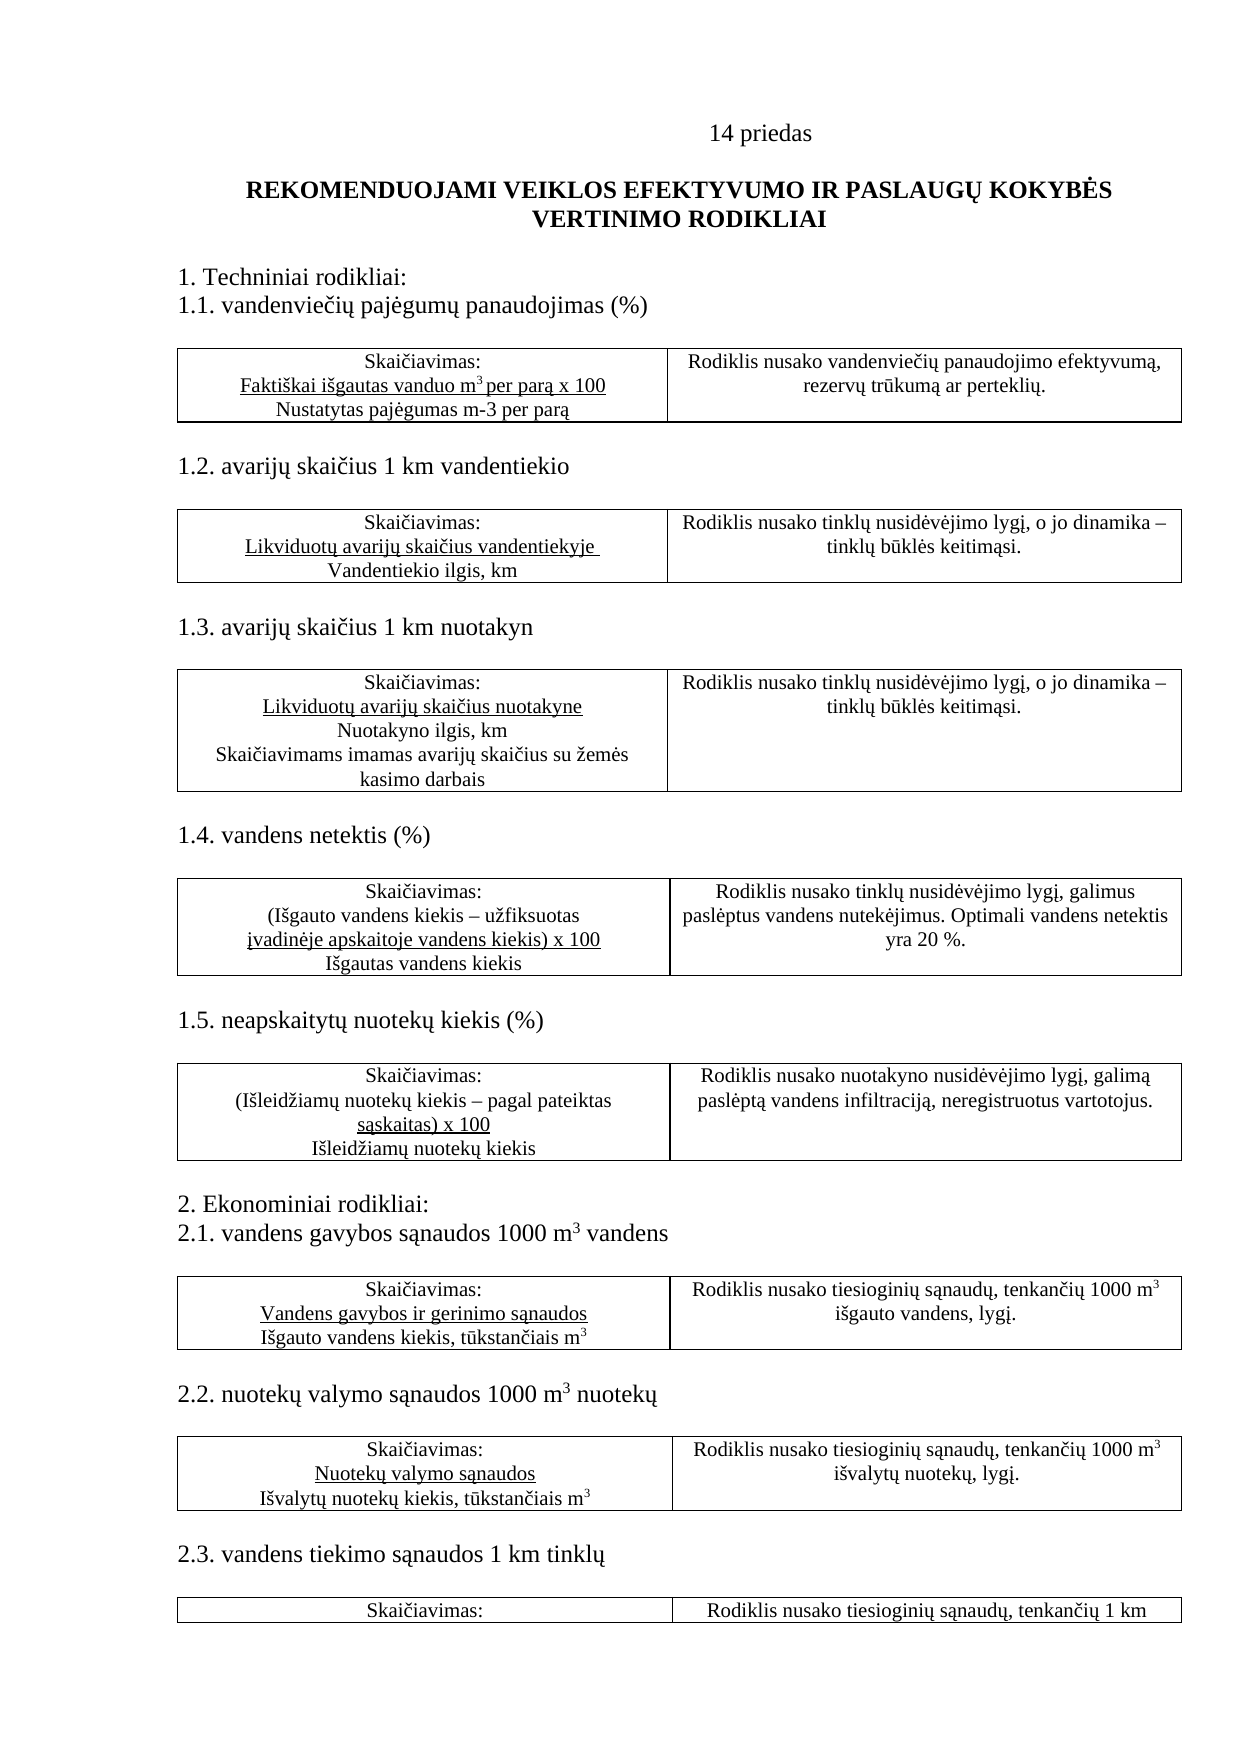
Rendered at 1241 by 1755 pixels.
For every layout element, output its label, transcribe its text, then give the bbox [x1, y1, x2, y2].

table_header Skaičiavimas: Vandens gavybos ir gerinimo sąnaudos Išgauto vandens kiekis, tūkstančiais m3 [178, 1277, 669, 1349]
table_header Rodiklis nusako tiesioginių sąnaudų, tenkančių 1000 m3 išvalytų nuotekų, lygį. [673, 1437, 1181, 1509]
text 1.4. vandens netektis (%) [177, 820, 1181, 849]
table_header Rodiklis nusako tinklų nusidėvėjimo lygį, o jo dinamika – tinklų būklės keitimąsi. [668, 670, 1181, 791]
text 2.2. nuotekų valymo sąnaudos 1000 m3 nuotekų [177, 1379, 1181, 1407]
table_header Skaičiavimas: (Išleidžiamų nuotekų kiekis – pagal pateiktas sąskaitas) x 100 Išleidžiamų nuotekų kiekis [178, 1064, 669, 1160]
text 1.5. neapskaitytų nuotekų kiekis (%) [177, 1005, 1181, 1034]
text 14 priedas [177, 118, 1181, 147]
text 1.1. vandenviečių pajėgumų panaudojimas (%) [177, 291, 1181, 319]
text 2. Ekonominiai rodikliai: [177, 1189, 1181, 1218]
table_header Skaičiavimas: [178, 1598, 672, 1622]
text 1. Techniniai rodikliai: [177, 262, 1181, 291]
text Rekomenduojami veiklos efektyvumo ir paslaugų kokybės vertinimo rodikliai [177, 176, 1181, 233]
text 2.3. vandens tiekimo sąnaudos 1 km tinklų [177, 1539, 1181, 1568]
table_header Skaičiavimas: Likviduotų avarijų skaičius vandentiekyje Vandentiekio ilgis, km [178, 510, 667, 582]
table_header Rodiklis nusako tinklų nusidėvėjimo lygį, o jo dinamika – tinklų būklės keitimąsi. [668, 510, 1181, 582]
text 2.1. vandens gavybos sąnaudos 1000 m3 vandens [177, 1218, 1181, 1247]
table_header Skaičiavimas: Nuotekų valymo sąnaudos Išvalytų nuotekų kiekis, tūkstančiais m3 [178, 1437, 672, 1509]
table_header Rodiklis nusako tinklų nusidėvėjimo lygį, galimus paslėptus vandens nutekėjimus. Optimali vandens netektis yra 20 %. [671, 879, 1181, 975]
text 1.3. avarijų skaičius 1 km nuotakyn [177, 612, 1181, 640]
table_header Rodiklis nusako nuotakyno nusidėvėjimo lygį, galimą paslėptą vandens infiltraciją, neregistruotus vartotojus. [671, 1064, 1181, 1160]
table_header Rodiklis nusako tiesioginių sąnaudų, tenkančių 1 km [673, 1598, 1181, 1622]
table_header Skaičiavimas: Faktiškai išgautas vanduo m3 per parą x 100 Nustatytas pajėgumas m-3 per parą [178, 349, 667, 421]
table_header Skaičiavimas: Likviduotų avarijų skaičius nuotakyne Nuotakyno ilgis, km Skaičiavimams imamas avarijų skaičius su žemės kasimo darbais [178, 670, 667, 791]
text 1.2. avarijų skaičius 1 km vandentiekio [177, 451, 1181, 480]
table_header Skaičiavimas: (Išgauto vandens kiekis – užfiksuotas įvadinėje apskaitoje vandens kiekis) x 100 Išgautas vandens kiekis [178, 879, 669, 975]
table_header Rodiklis nusako tiesioginių sąnaudų, tenkančių 1000 m3 išgauto vandens, lygį. [671, 1277, 1181, 1349]
table_header Rodiklis nusako vandenviečių panaudojimo efektyvumą, rezervų trūkumą ar perteklių. [668, 349, 1181, 421]
